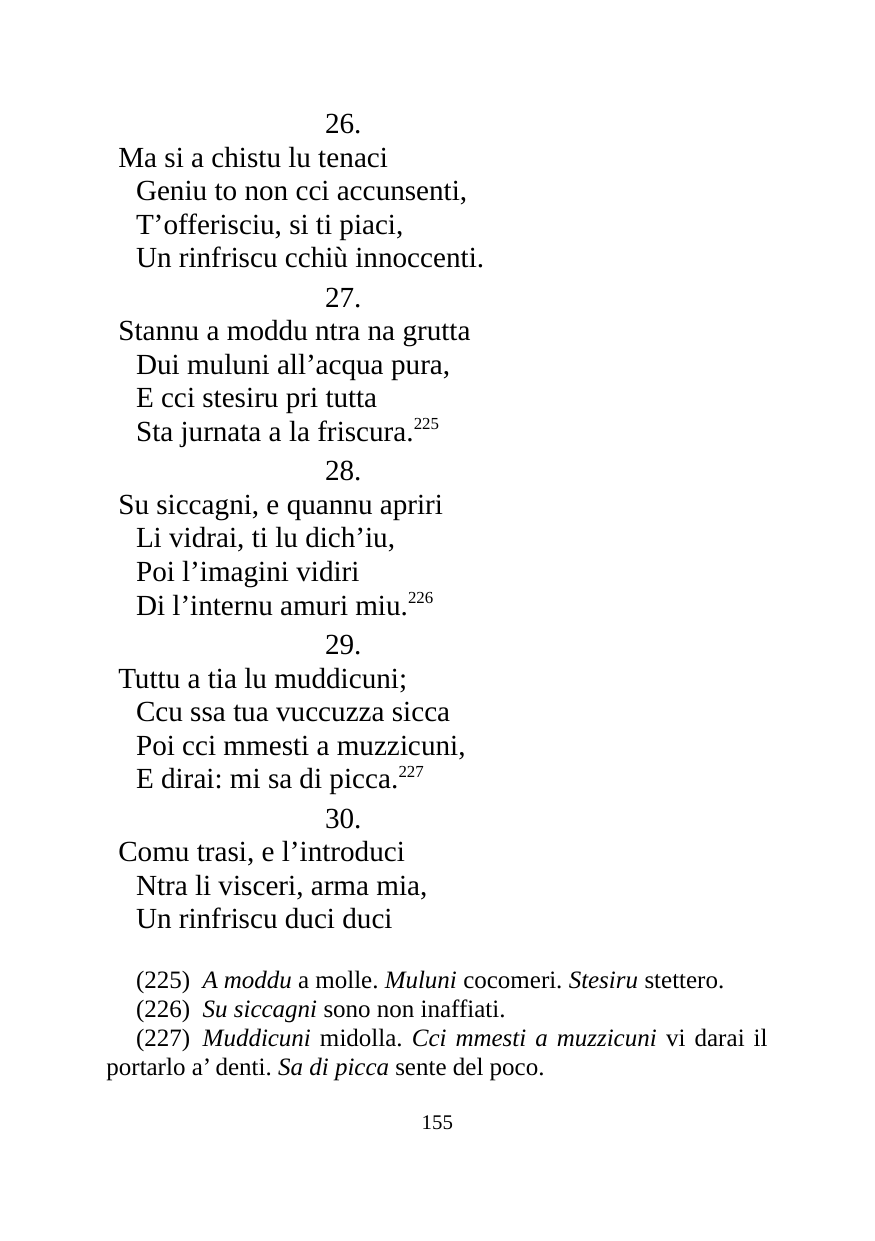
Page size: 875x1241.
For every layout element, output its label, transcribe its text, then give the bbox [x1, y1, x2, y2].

text 26. [325, 106, 768, 140]
text 29. [325, 627, 768, 661]
text Stannu a moddu ntra na grutta Dui muluni all’acqua pura, E cci stesiru pri tutta Sta jurnata a la friscura. [118, 313, 768, 448]
text Ma si a chistu lu tenaci Geniu to non cci accunsenti, T’offerisciu, si ti piaci, Un rinfriscu cchiù innoccenti. [118, 140, 768, 274]
text Su siccagni, e quannu apriri Li vidrai, ti lu dich’iu, Poi l’imagini vidiri Di l’internu amuri miu. [118, 487, 768, 621]
text A moddu a molle. Muluni cocomeri. Stesiru stettero. [106, 965, 768, 994]
text Comu trasi, e l’introduci Ntra li visceri, arma mia, Un rinfriscu duci duci [118, 834, 768, 935]
text Muddicuni midolla. Cci mmesti a muzzicuni vi darai il portarlo a’ denti. Sa di picca sente del poco. [106, 1023, 768, 1080]
text Su siccagni sono non inaffiati. [106, 994, 768, 1023]
text 28. [325, 453, 768, 487]
text Tuttu a tia lu muddicuni; Ccu ssa tua vuccuzza sicca Poi cci mmesti a muzzicuni, E dirai: mi sa di picca. [118, 661, 768, 795]
text 30. [325, 801, 768, 834]
text 27. [325, 280, 768, 313]
